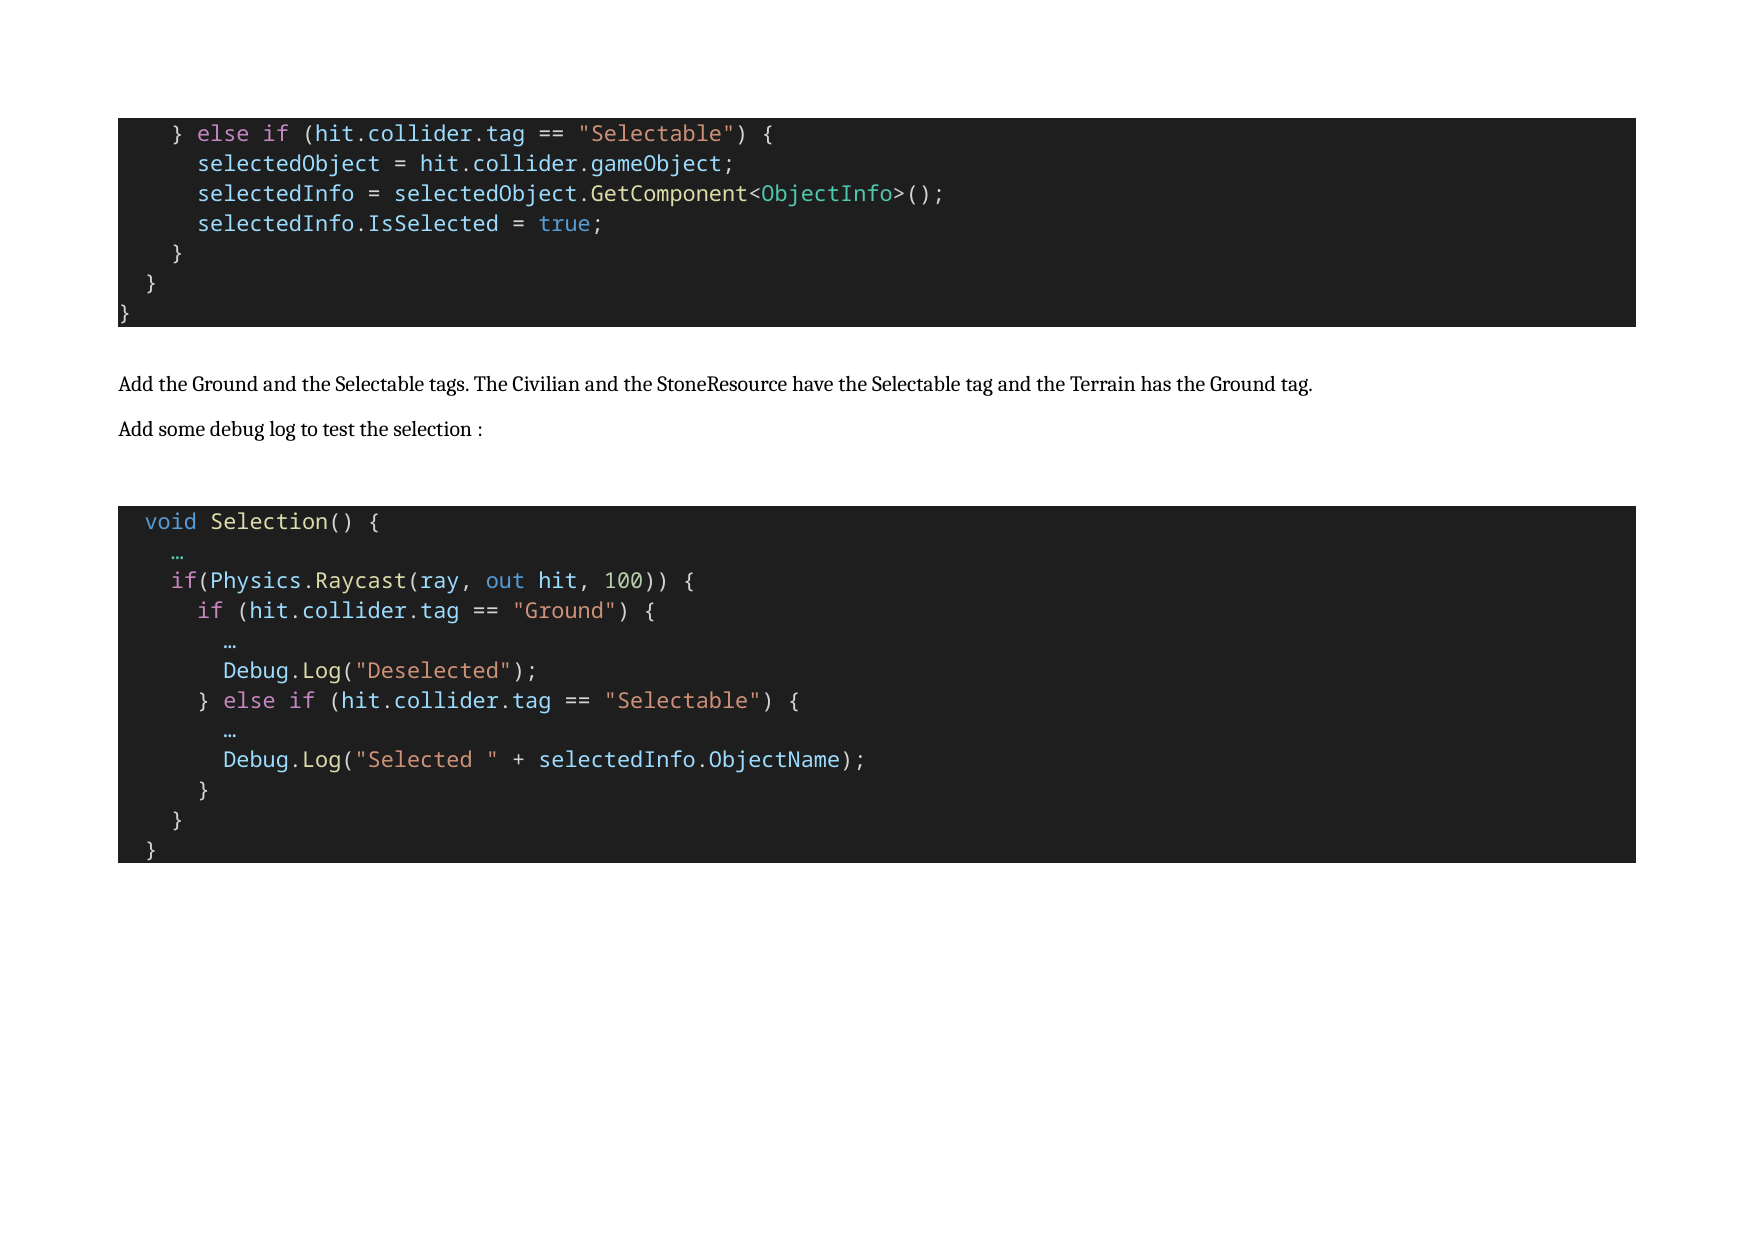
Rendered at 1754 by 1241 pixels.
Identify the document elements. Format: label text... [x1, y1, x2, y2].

text } [118, 833, 1636, 863]
text selectedInfo.IsSelected = true; [118, 207, 1636, 237]
text } [118, 237, 1636, 267]
text } [118, 774, 1636, 804]
text if (hit.collider.tag == "Ground") { [118, 595, 1636, 625]
text } [118, 804, 1636, 833]
text Debug.Log("Deselected"); [118, 655, 1636, 684]
text … [118, 625, 1636, 655]
text selectedInfo = selectedObject.GetComponent<ObjectInfo>(); [118, 178, 1636, 207]
text } else if (hit.collider.tag == "Selectable") { [118, 118, 1636, 148]
text Add some debug log to test the selection : [118, 416, 1636, 441]
text if(Physics.Raycast(ray, out hit, 100)) { [118, 565, 1636, 595]
text } [118, 267, 1636, 297]
text void Selection() { [118, 506, 1636, 536]
text } else if (hit.collider.tag == "Selectable") { [118, 684, 1636, 714]
text } [118, 297, 1636, 327]
text selectedObject = hit.collider.gameObject; [118, 148, 1636, 178]
text Debug.Log("Selected " + selectedInfo.ObjectName); [118, 744, 1636, 774]
text Add the Ground and the Selectable tags. The Civilian and the StoneResource have the Selectable tag and the Terrain has the Ground tag. [118, 371, 1636, 397]
text … [118, 714, 1636, 744]
text … [118, 536, 1636, 565]
